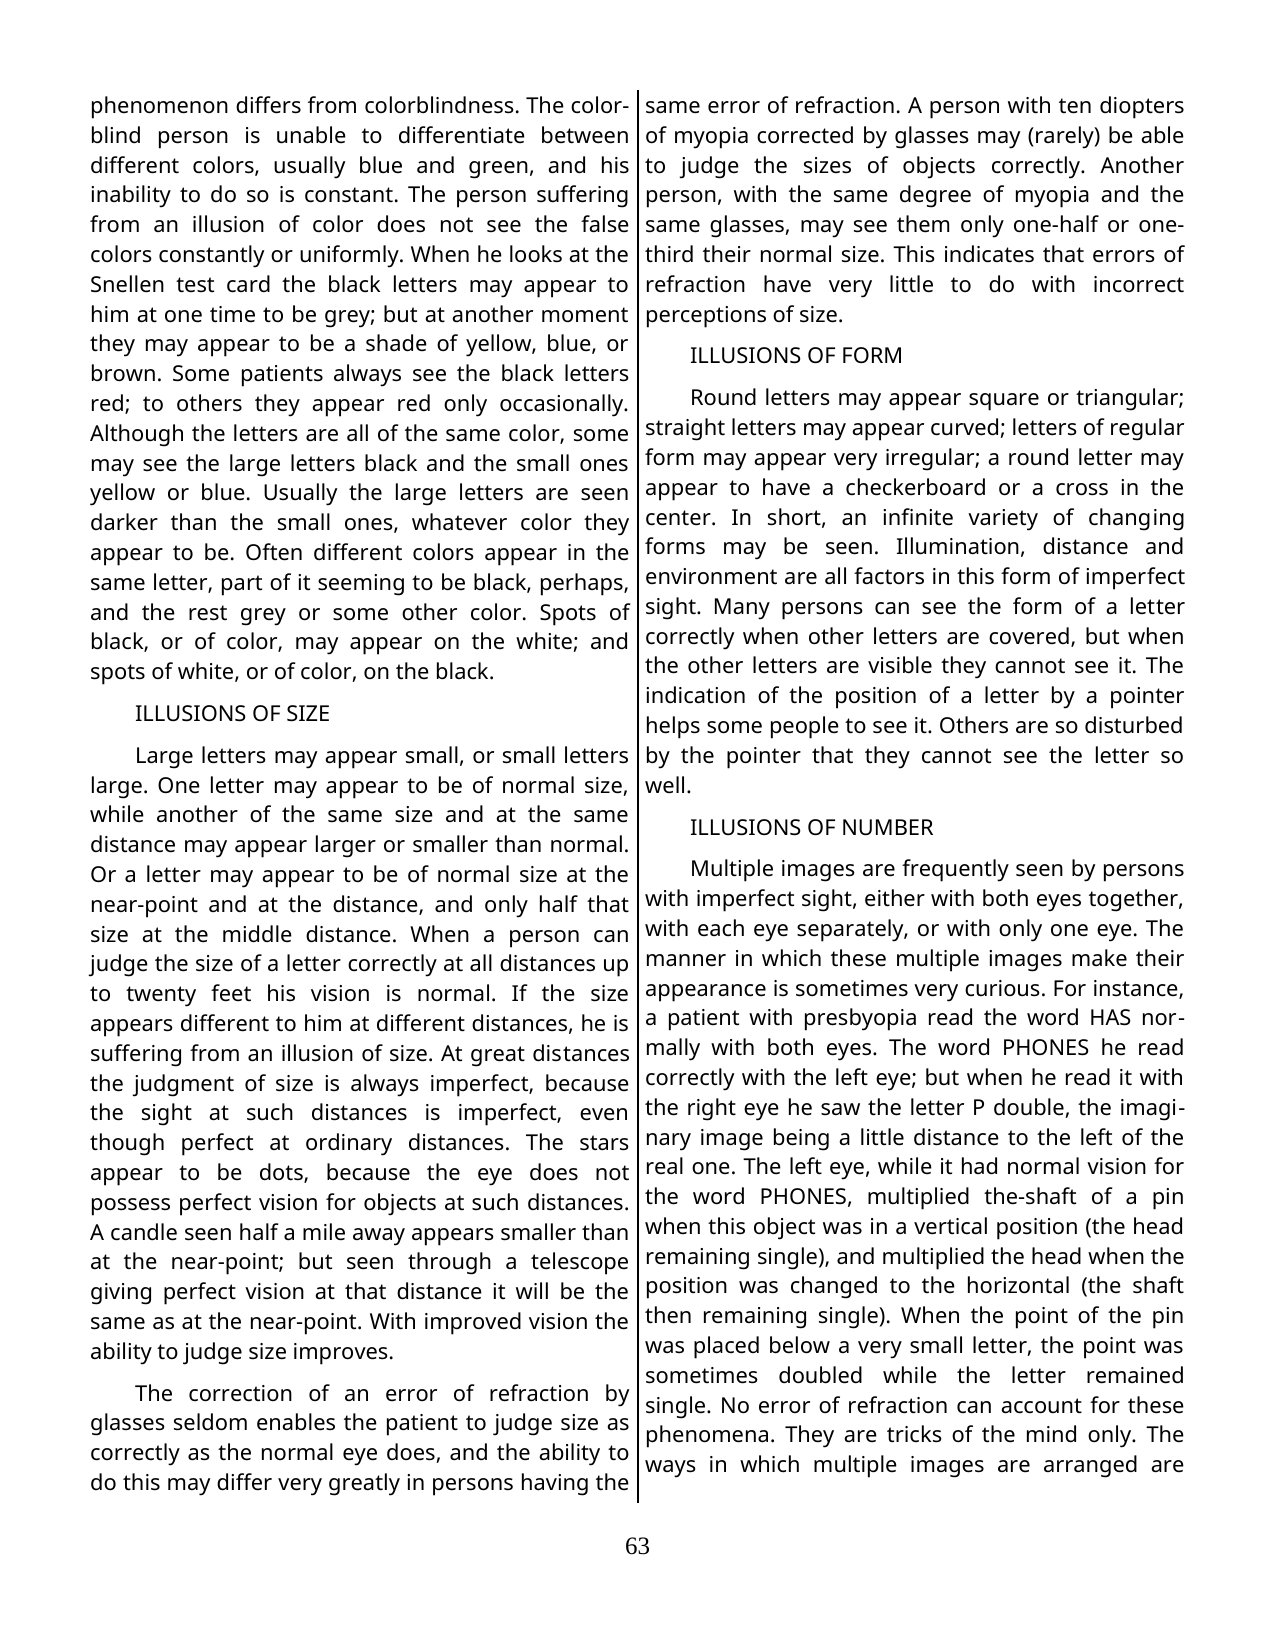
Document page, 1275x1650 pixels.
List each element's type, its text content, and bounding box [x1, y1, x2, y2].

text The correction of an error of refraction by glasses seldom enables the patient to judge size as cor­rectly as the normal eye does, and the ability to do this may differ very greatly in persons having the [90, 1377, 630, 1497]
text Round letters may appear square or triangular; straight letters may appear curved; letters of regular form may appear very irregular; a round letter may appear to have a checkerboard or a cross in the center. In short, an infinite variety of chang­ing forms may be seen. Illumination, distance and environment are all factors in this form of imper­fect sight. Many persons can see the form of a let­ter correctly when other letters are covered, but when the other letters are visible they cannot see it. The indication of the position of a letter by a pointer helps some people to see it. Others are so disturbed by the pointer that they cannot see the letter so well. [645, 382, 1185, 799]
text Large letters may appear small, or small letters large. One letter may appear to be of normal size, while another of the same size and at the same distance may appear larger or smaller than normal. Or a letter may appear to be of normal size at the near-point and at the distance, and only half that size at the middle distance. When a person can judge the size of a letter correctly at all distances up to twenty feet his vision is normal. If the size appears different to him at different distances, he is suffering from an illusion of size. At great dis­tances the judgment of size is always imperfect, because the sight at such distances is imperfect, even though perfect at ordinary distances. The stars appear to be dots, because the eye does not possess perfect vision for objects at such distances. A candle seen half a mile away appears smaller than at the near-point; but seen through a telescope giving perfect vision at that distance it will be the same as at the near-point. With improved vision the ability to judge size improves. [90, 740, 630, 1365]
text ILLUSIONS OF NUMBER [645, 811, 1185, 841]
text ILLUSIONS OF FORM [645, 340, 1185, 370]
text same error of refraction. A person with ten diopters of myopia corrected by glasses may (rarely) be able to judge the sizes of objects correctly. Another person, with the same degree of myopia and the same glasses, may see them only one-half or one-third their normal size. This indicates that errors of refraction have very little to do with incorrect perceptions of size. [645, 90, 1185, 328]
text phenomenon differs from colorblindness. The color-blind person is unable to differentiate between different colors, usually blue and green, and his inability to do so is constant. The person suffering from an illusion of color does not see the false colors constantly or uniformly. When he looks at the Snellen test card the black letters may appear to him at one time to be grey; but at another moment they may appear to be a shade of yellow, blue, or brown. Some patients always see the black letters red; to others they appear red only occasionally. Although the letters are all of the same color, some may see the large letters black and the small ones yellow or blue. Usually the large letters are seen darker than the small ones, whatever color they appear to be. Often different colors appear in the same letter, part of it seeming to be black, perhaps, and the rest grey or some other color. Spots of black, or of color, may appear on the white; and spots of white, or of color, on the black. [90, 90, 630, 686]
text ILLUSIONS OF SIZE [90, 698, 630, 728]
text Multiple images are frequently seen by persons with imperfect sight, either with both eyes together, with each eye separately, or with only one eye. The manner in which these multiple images make their appearance is sometimes very curious. For instance, a patient with presbyopia read the word HAS nor­mally with both eyes. The word PHONES he read correctly with the left eye; but when he read it with the right eye he saw the letter P double, the imagi­nary image being a little distance to the left of the real one. The left eye, while it had normal vision for the word PHONES, multiplied the-shaft of a pin when this object was in a vertical position (the head remaining single), and multiplied the head when the position was changed to the horizontal (the shaft then remaining single). When the point of the pin was placed below a very small letter, the point was sometimes doubled while the letter remained single. No error of refraction can account for these phen­omena. They are tricks of the mind only. The ways in which multiple images are arranged are [645, 853, 1185, 1479]
